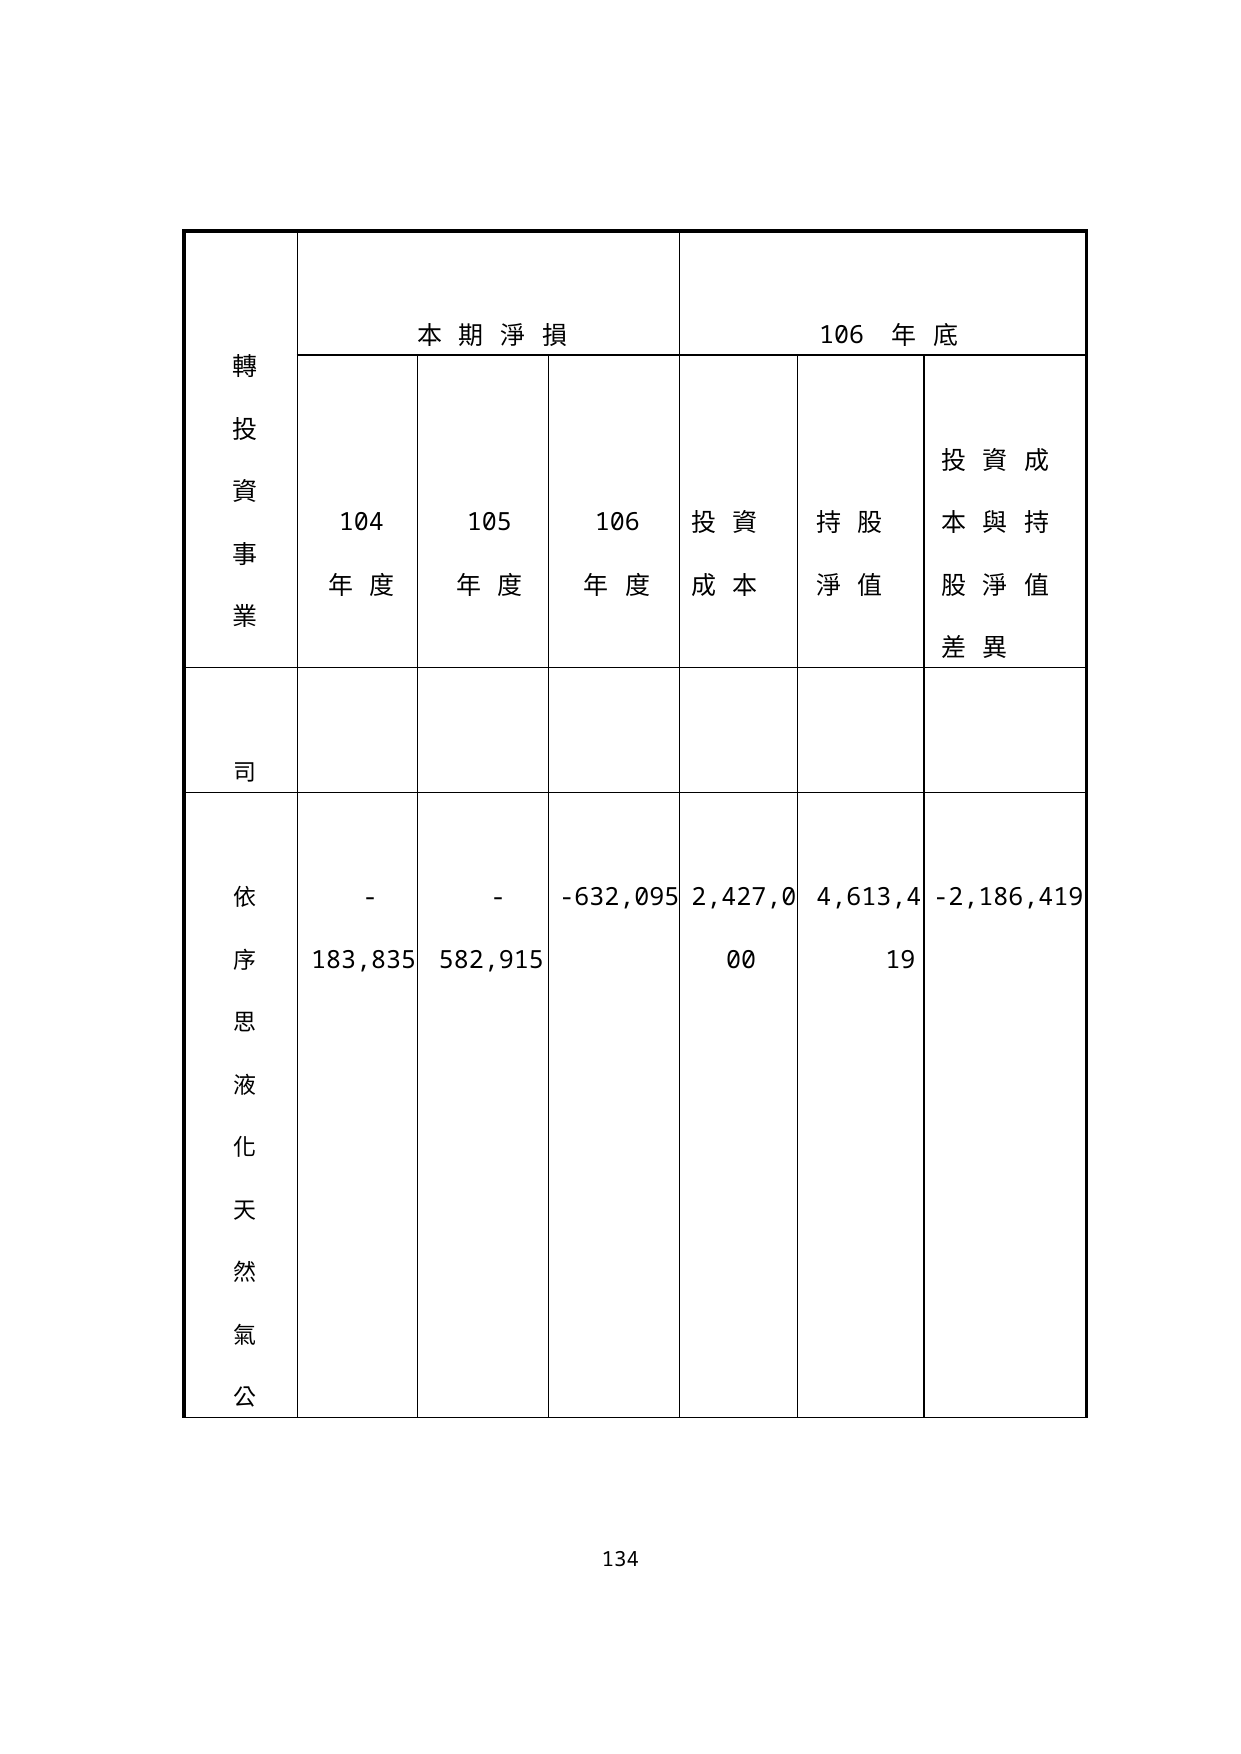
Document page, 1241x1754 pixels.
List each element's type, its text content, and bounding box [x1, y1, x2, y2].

table_header 106年底 [680, 233, 1085, 354]
table_cell 104年度 [298, 356, 417, 667]
table_header 本期淨損 [298, 233, 679, 354]
table_cell 司 [186, 668, 297, 792]
table_cell [925, 668, 1085, 792]
table_cell -183,835 [298, 793, 417, 1417]
table_cell 依序思液化天然氣公 [186, 793, 297, 1417]
table_header 轉投資事業 [186, 233, 297, 667]
table_cell [798, 668, 923, 792]
table_cell [418, 668, 548, 792]
table_cell -582,915 [418, 793, 548, 1417]
table_cell 4,613,419 [798, 793, 923, 1417]
table_cell -632,095 [549, 793, 679, 1417]
table_cell 投資成本 [680, 356, 797, 667]
table_cell 105年度 [418, 356, 548, 667]
table_cell 投資成本與持股淨值差異 [925, 356, 1085, 667]
table_cell [298, 668, 417, 792]
table_cell [680, 668, 797, 792]
table_cell 持股淨值 [798, 356, 923, 667]
table_cell 106年度 [549, 356, 679, 667]
table_cell -2,186,419 [925, 793, 1085, 1417]
table_cell [549, 668, 679, 792]
table_cell 2,427,000 [680, 793, 797, 1417]
